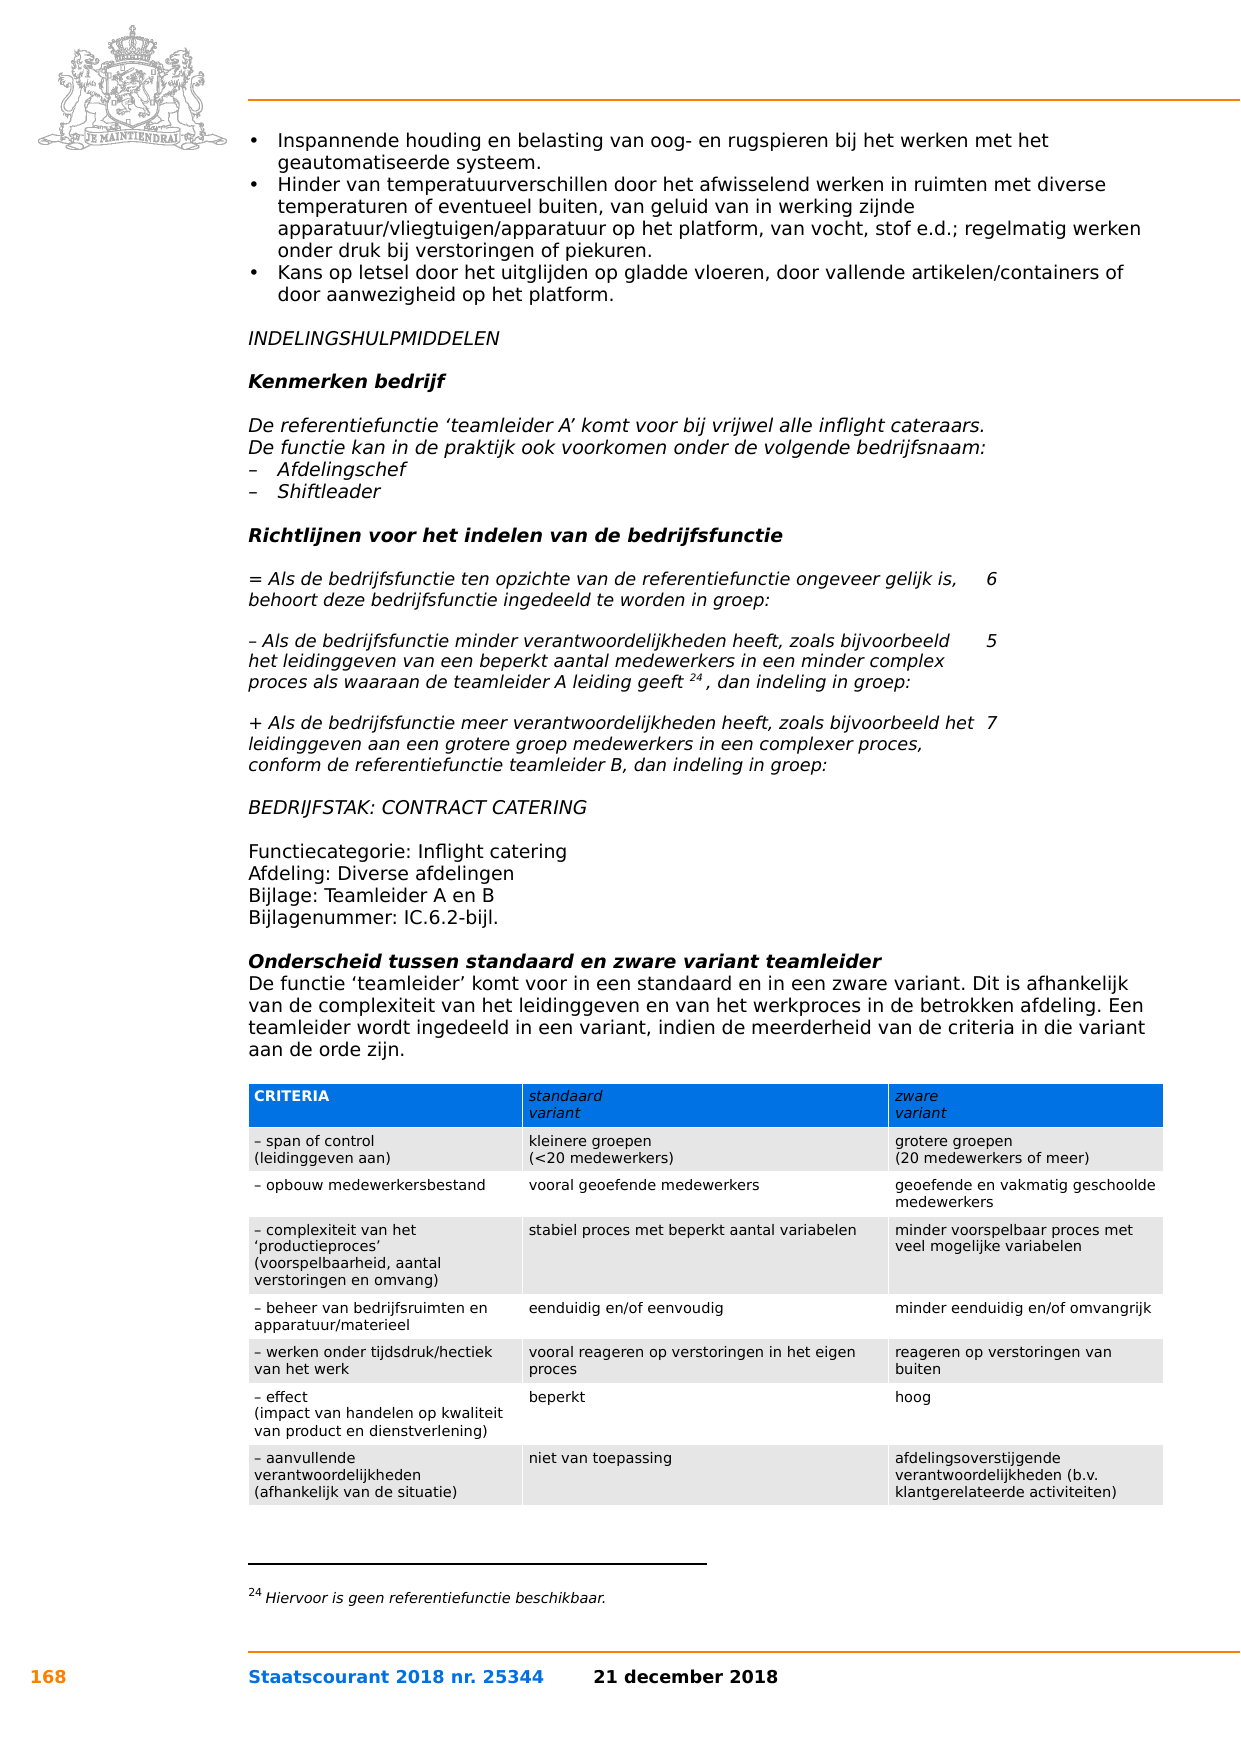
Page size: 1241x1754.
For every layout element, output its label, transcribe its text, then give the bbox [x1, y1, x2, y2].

table_header = Als de bedrijfsfunctie ten opzichte van de referentiefunctie ongeveer gelijk is, behoort deze bedrijfsfunctie ingedeeld te worden in groep: [248, 569, 980, 610]
picture [38, 25, 227, 150]
table_cell – opbouw medewerkersbestand [249, 1172, 522, 1216]
table_cell hoog [889, 1384, 1163, 1444]
text Onderscheid tussen standaard en zware variant teamleider [248, 951, 1163, 973]
table_cell niet van toepassing [523, 1445, 888, 1505]
table_cell vooral geoefende medewerkers [523, 1172, 888, 1216]
table_cell – aanvullende verantwoordelijkheden (afhankelijk van de situatie) [249, 1445, 522, 1505]
table_cell stabiel proces met beperkt aantal variabelen [523, 1217, 888, 1294]
text • Hinder van temperatuurverschillen door het afwisselend werken in ruimten met diverse temperaturen of eventueel buiten, van geluid van in werking zijnde apparatuur/vliegtuigen/apparatuur op het platform, van vocht, stof e.d.; regelmatig werken onder druk bij verstoringen of piekuren. [248, 174, 1163, 262]
table_cell beperkt [523, 1384, 888, 1444]
table_header 6 [980, 569, 1163, 610]
table_cell kleinere groepen (<20 medewerkers) [523, 1128, 888, 1171]
table_cell [980, 610, 1163, 631]
table_cell minder voorspelbaar proces met veel mogelijke variabelen [889, 1217, 1163, 1294]
table_cell – Als de bedrijfsfunctie minder verantwoordelijkheden heeft, zoals bijvoorbeeld het leidinggeven van een beperkt aantal medewerkers in een minder complex proces als waaraan de teamleider A leiding geeft , dan indeling in groep: [248, 631, 980, 693]
table_cell 5 [980, 631, 1163, 693]
table_header zware variant [889, 1084, 1163, 1127]
table_cell grotere groepen (20 medewerkers of meer) [889, 1128, 1163, 1171]
table_header standaard variant [523, 1084, 888, 1127]
text Bijlagenummer: IC.6.2-bijl. [248, 907, 1163, 929]
table_cell – complexiteit van het ‘productieproces’ (voorspelbaarheid, aantal verstoringen en omvang) [249, 1217, 522, 1294]
table_cell – werken onder tijdsdruk/hectiek van het werk [249, 1339, 522, 1383]
table_cell + Als de bedrijfsfunctie meer verantwoordelijkheden heeft, zoals bijvoorbeeld het leidinggeven aan een grotere groep medewerkers in een complexer proces, conform de referentiefunctie teamleider B, dan indeling in groep: [248, 713, 980, 775]
table_cell – effect (impact van handelen op kwaliteit van product en dienstverlening) [249, 1384, 522, 1444]
table_cell afdelingsoverstijgende verantwoordelijkheden (b.v. klantgerelateerde activiteiten) [889, 1445, 1163, 1505]
table_cell eenduidig en/of eenvoudig [523, 1295, 888, 1338]
text De functie kan in de praktijk ook voorkomen onder de volgende bedrijfsnaam: [248, 437, 1163, 459]
table_cell minder eenduidig en/of omvangrijk [889, 1295, 1163, 1338]
subtitle Richtlijnen voor het indelen van de bedrijfsfunctie [248, 525, 1163, 547]
text • Inspannende houding en belasting van oog- en rugspieren bij het werken met het geautomatiseerde systeem. [248, 130, 1163, 174]
table_cell vooral reageren op verstoringen in het eigen proces [523, 1339, 888, 1383]
table_cell 7 [980, 713, 1163, 775]
text De functie ‘teamleider’ komt voor in een standaard en in een zware variant. Dit is afhankelijk van de complexiteit van het leidinggeven en van het werkproces in de betrokken afdeling. Een teamleider wordt ingedeeld in een variant, indien de meerderheid van de criteria in die variant aan de orde zijn. [248, 973, 1163, 1061]
table_cell – beheer van bedrijfsruimten en apparatuur/materieel [249, 1295, 522, 1338]
text – Afdelingschef [248, 459, 1163, 481]
subtitle Kenmerken bedrijf [248, 371, 1163, 393]
text – Shiftleader [248, 481, 1163, 503]
table_cell [248, 693, 980, 713]
text Bijlage: Teamleider A en B [248, 885, 1163, 907]
table_cell [248, 610, 980, 631]
table_header CRITERIA [249, 1084, 522, 1127]
table_cell geoefende en vakmatig geschoolde medewerkers [889, 1172, 1163, 1216]
text De referentiefunctie ‘teamleider A’ komt voor bij vrijwel alle inflight cateraars. [248, 415, 1163, 437]
table_cell reageren op verstoringen van buiten [889, 1339, 1163, 1383]
text • Kans op letsel door het uitglijden op gladde vloeren, door vallende artikelen/containers of door aanwezigheid op het platform. [248, 262, 1163, 306]
subtitle INDELINGSHULPMIDDELEN [248, 328, 1163, 349]
table_cell – span of control (leidinggeven aan) [249, 1128, 522, 1171]
subtitle BEDRIJFSTAK: CONTRACT CATERING [248, 797, 1163, 819]
table_cell [980, 693, 1163, 713]
text Functiecategorie: Inflight catering [248, 841, 1163, 863]
text Afdeling: Diverse afdelingen [248, 863, 1163, 885]
